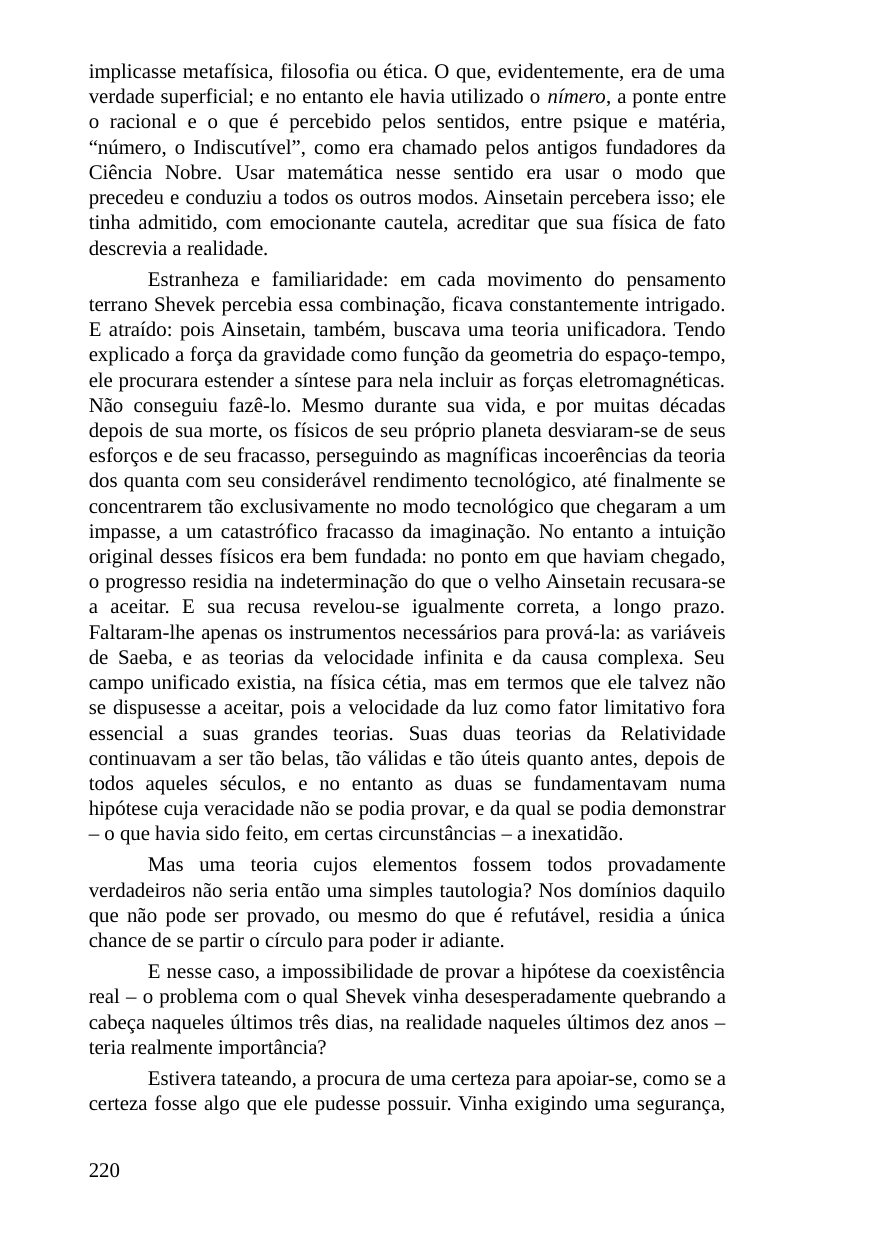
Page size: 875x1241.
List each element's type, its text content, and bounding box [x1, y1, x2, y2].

text Mas uma teoria cujos elementos fossem todos provadamente verdadeiros não seria então uma simples tautologia? Nos domínios daquilo que não pode ser provado, ou mesmo do que é refutável, residia a única chance de se partir o círculo para poder ir adiante. [88, 852, 726, 952]
text implicasse metafísica, filosofia ou ética. O que, evidentemente, era de uma verdade superficial; e no entanto ele havia utilizado o nímero, a ponte entre o racional e o que é percebido pelos sentidos, entre psique e matéria, “número, o Indiscutível”, como era chamado pelos antigos fundadores da Ciência Nobre. Usar matemática nesse sentido era usar o modo que precedeu e conduziu a todos os outros modos. Ainsetain percebera isso; ele tinha admitido, com emocionante cautela, acreditar que sua física de fato descrevia a realidade. [88, 59, 726, 259]
text Estivera tateando, a procura de uma certeza para apoiar-se, como se a certeza fosse algo que ele pudesse possuir. Vinha exigindo uma segurança, [88, 1066, 726, 1115]
text E nesse caso, a impossibilidade de provar a hipótese da coexistência real – o problema com o qual Shevek vinha desesperadamente quebrando a cabeça naqueles últimos três dias, na realidade naqueles últimos dez anos –teria realmente importância? [88, 959, 726, 1059]
text Estranheza e familiaridade: em cada movimento do pensamento terrano Shevek percebia essa combinação, ficava constantemente intrigado. E atraído: pois Ainsetain, também, buscava uma teoria unificadora. Tendo explicado a força da gravidade como função da geometria do espaço-tempo, ele procurara estender a síntese para nela incluir as forças eletromagnéticas. Não conseguiu fazê-lo. Mesmo durante sua vida, e por muitas décadas depois de sua morte, os físicos de seu próprio planeta desviaram-se de seus esforços e de seu fracasso, perseguindo as magníficas incoerências da teoria dos quanta com seu considerável rendimento tecnológico, até finalmente se concentrarem tão exclusivamente no modo tecnológico que chegaram a um impasse, a um catastrófico fracasso da imaginação. No entanto a intuição original desses físicos era bem fundada: no ponto em que haviam chegado, o progresso residia na indeterminação do que o velho Ainsetain recusara-se a aceitar. E sua recusa revelou-se igualmente correta, a longo prazo. Faltaram-lhe apenas os instrumentos necessários para prová-la: as variáveis de Saeba, e as teorias da velocidade infinita e da causa complexa. Seu campo unificado existia, na física cétia, mas em termos que ele talvez não se dispusesse a aceitar, pois a velocidade da luz como fator limitativo fora essencial a suas grandes teorias. Suas duas teorias da Relatividade continuavam a ser tão belas, tão válidas e tão úteis quanto antes, depois de todos aqueles séculos, e no entanto as duas se fundamentavam numa hipótese cuja veracidade não se podia provar, e da qual se podia demonstrar – o que havia sido feito, em certas circunstâncias – a inexatidão. [88, 267, 726, 845]
